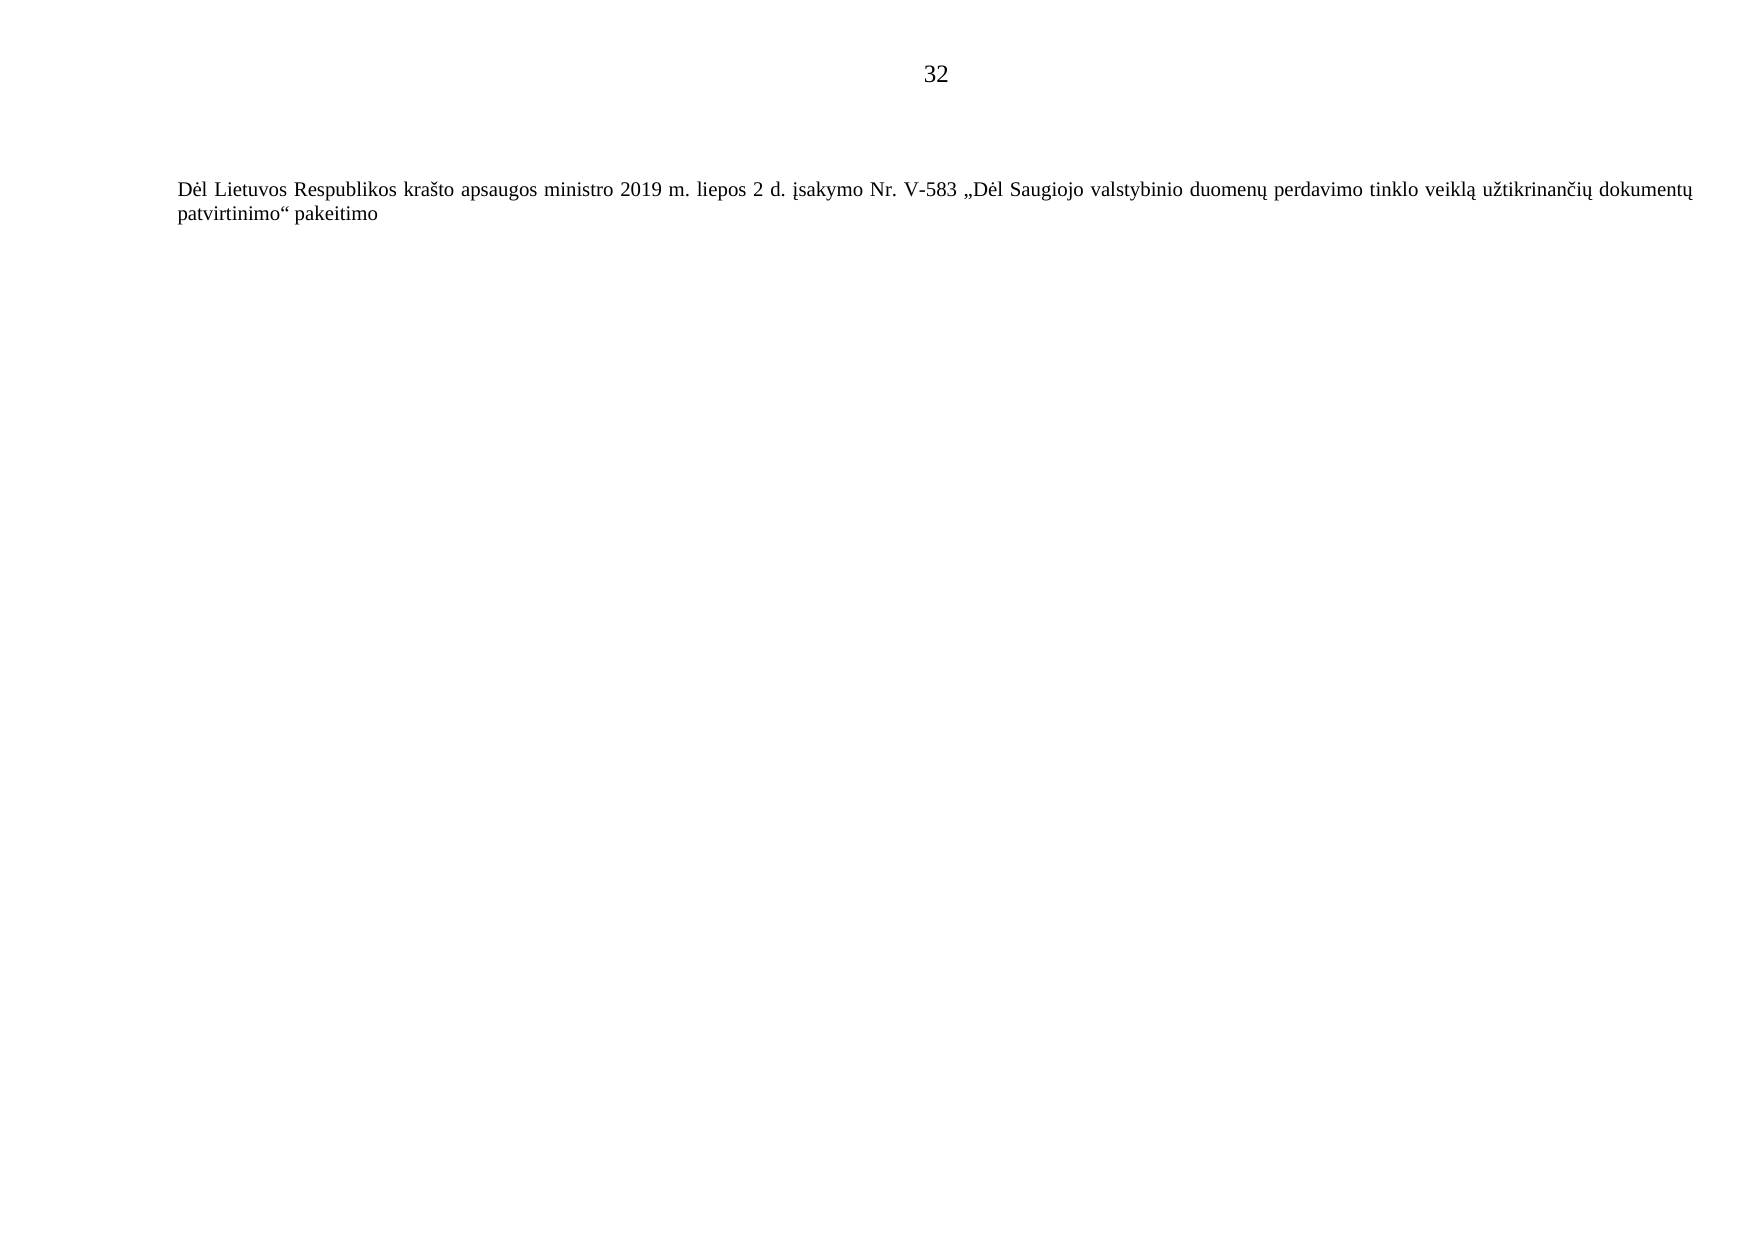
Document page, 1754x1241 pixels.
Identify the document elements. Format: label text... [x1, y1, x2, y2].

text Dėl Lietuvos Respublikos krašto apsaugos ministro 2019 m. liepos 2 d. įsakymo Nr. V-583 „Dėl Saugiojo valstybinio duomenų perdavimo tinklo veiklą užtikrinančių dokumentų patvirtinimo“ pakeitimo [177, 177, 1695, 225]
